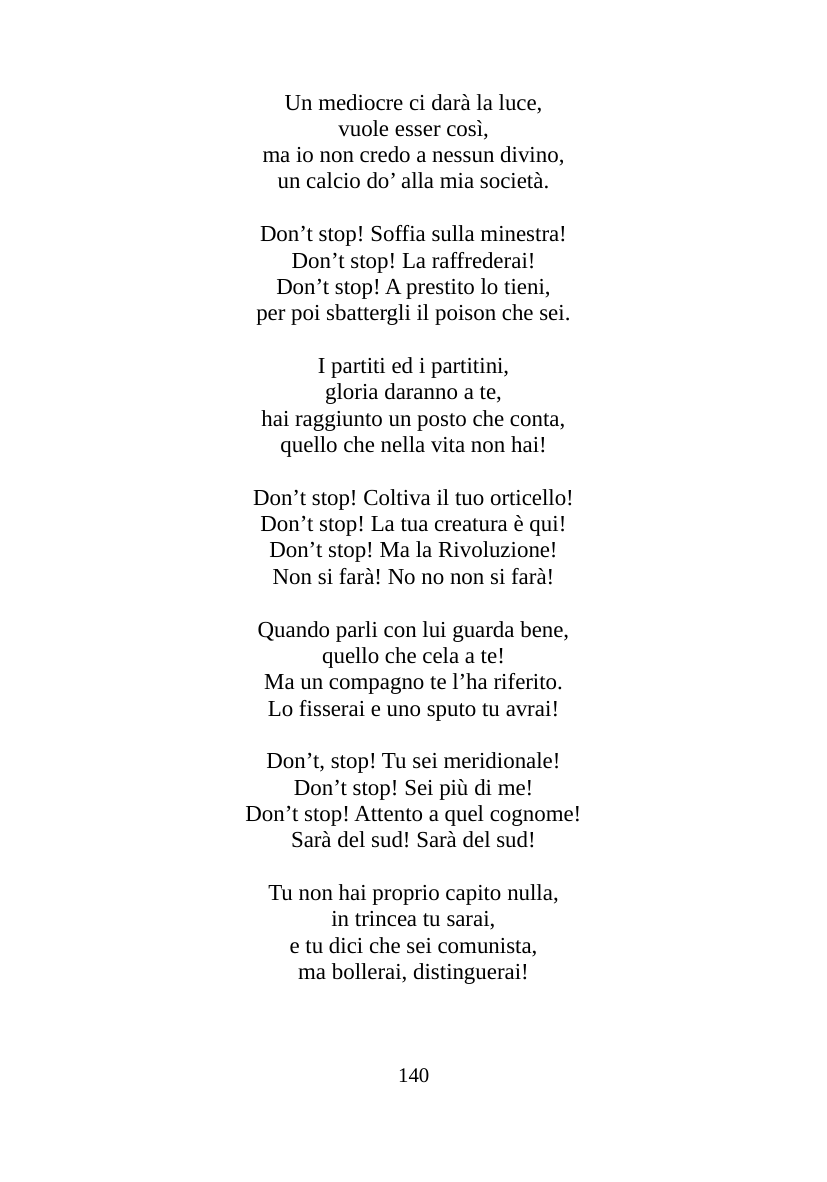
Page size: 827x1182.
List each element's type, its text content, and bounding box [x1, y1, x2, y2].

text Non si farà! No no non si farà! [88, 563, 738, 589]
text I partiti ed i partitini, [88, 352, 738, 378]
text gloria daranno a te, [88, 378, 738, 405]
text Tu non hai proprio capito nulla, [88, 879, 738, 906]
text Sarà del sud! Sarà del sud! [88, 826, 738, 853]
text ma bollerai, distinguerai! [88, 958, 738, 984]
text Don’t stop! La tua creatura è qui! [88, 510, 738, 537]
text hai raggiunto un posto che conta, [88, 405, 738, 431]
text quello che nella vita non hai! [88, 431, 738, 457]
text quello che cela a te! [88, 642, 738, 668]
text in trincea tu sarai, [88, 906, 738, 932]
text Don’t stop! La raffrederai! [88, 247, 738, 273]
text Don’t stop! Soffia sulla minestra! [88, 220, 738, 247]
text Don’t stop! A prestito lo tieni, [88, 273, 738, 299]
text Un mediocre ci darà la luce, [88, 88, 738, 115]
text Don’t stop! Ma la Rivoluzione! [88, 537, 738, 563]
text per poi sbattergli il poison che sei. [88, 299, 738, 326]
text un calcio do’ alla mia società. [88, 168, 738, 194]
text Don’t, stop! Tu sei meridionale! [88, 747, 738, 774]
text Quando parli con lui guarda bene, [88, 616, 738, 642]
text Don’t stop! Attento a quel cognome! [88, 800, 738, 826]
text Don’t stop! Sei più di me! [88, 774, 738, 800]
text e tu dici che sei comunista, [88, 932, 738, 958]
text Don’t stop! Coltiva il tuo orticello! [88, 484, 738, 510]
text ma io non credo a nessun divino, [88, 141, 738, 168]
text Lo fisserai e uno sputo tu avrai! [88, 695, 738, 721]
text Ma un compagno te l’ha riferito. [88, 668, 738, 695]
text vuole esser così, [88, 115, 738, 141]
